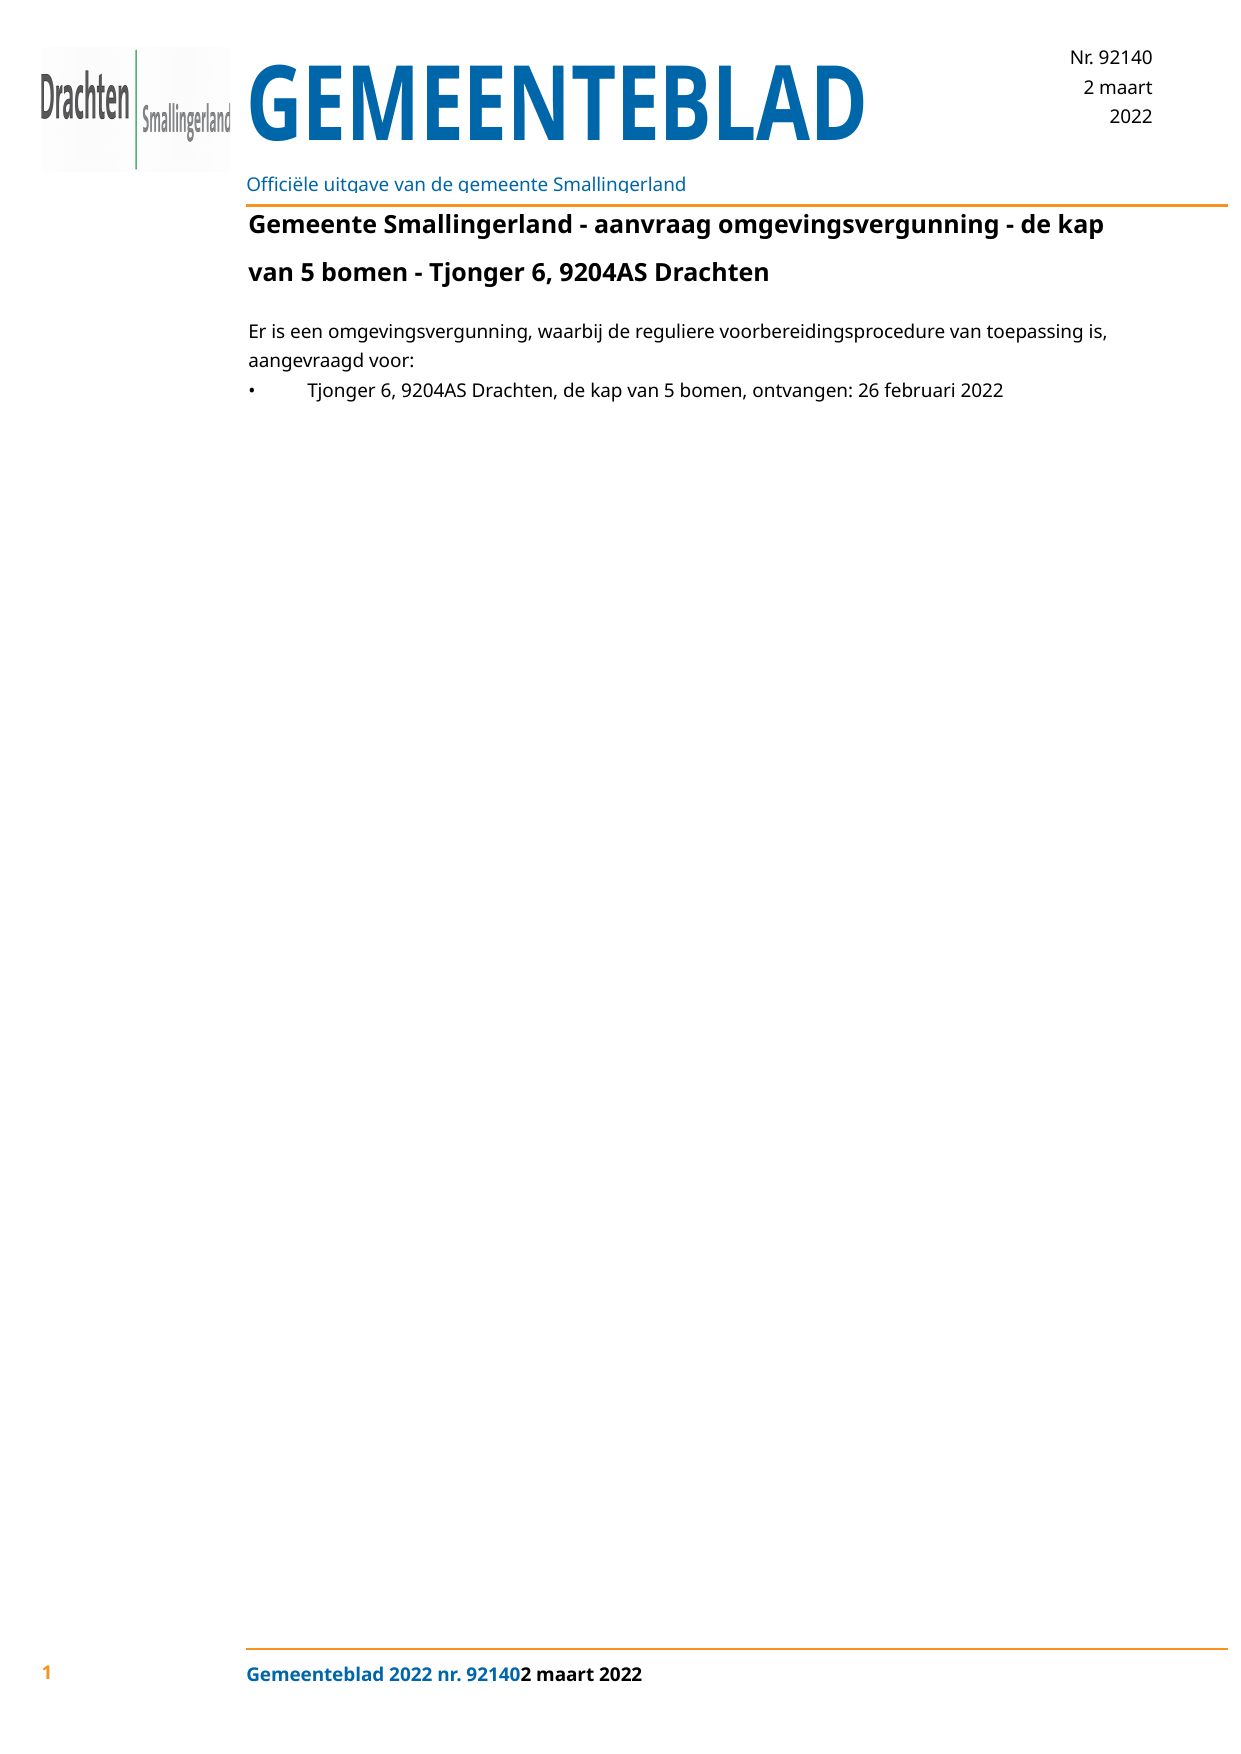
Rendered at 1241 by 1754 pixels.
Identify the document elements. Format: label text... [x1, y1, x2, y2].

list Tjonger 6, 9204AS Drachten, de kap van 5 bomen, ontvangen: 26 februari 2022 [248, 377, 1152, 403]
text Gemeente Smallingerland - aanvraag omgevingsvergunning - de kap van 5 bomen - Tjonger 6, 9204AS Drachten [248, 207, 1152, 288]
picture [41, 47, 231, 172]
text Er is een omgevingsvergunning, waarbij de reguliere voorbereidingsprocedure van toepassing is, aangevraagd voor: [248, 318, 1152, 373]
